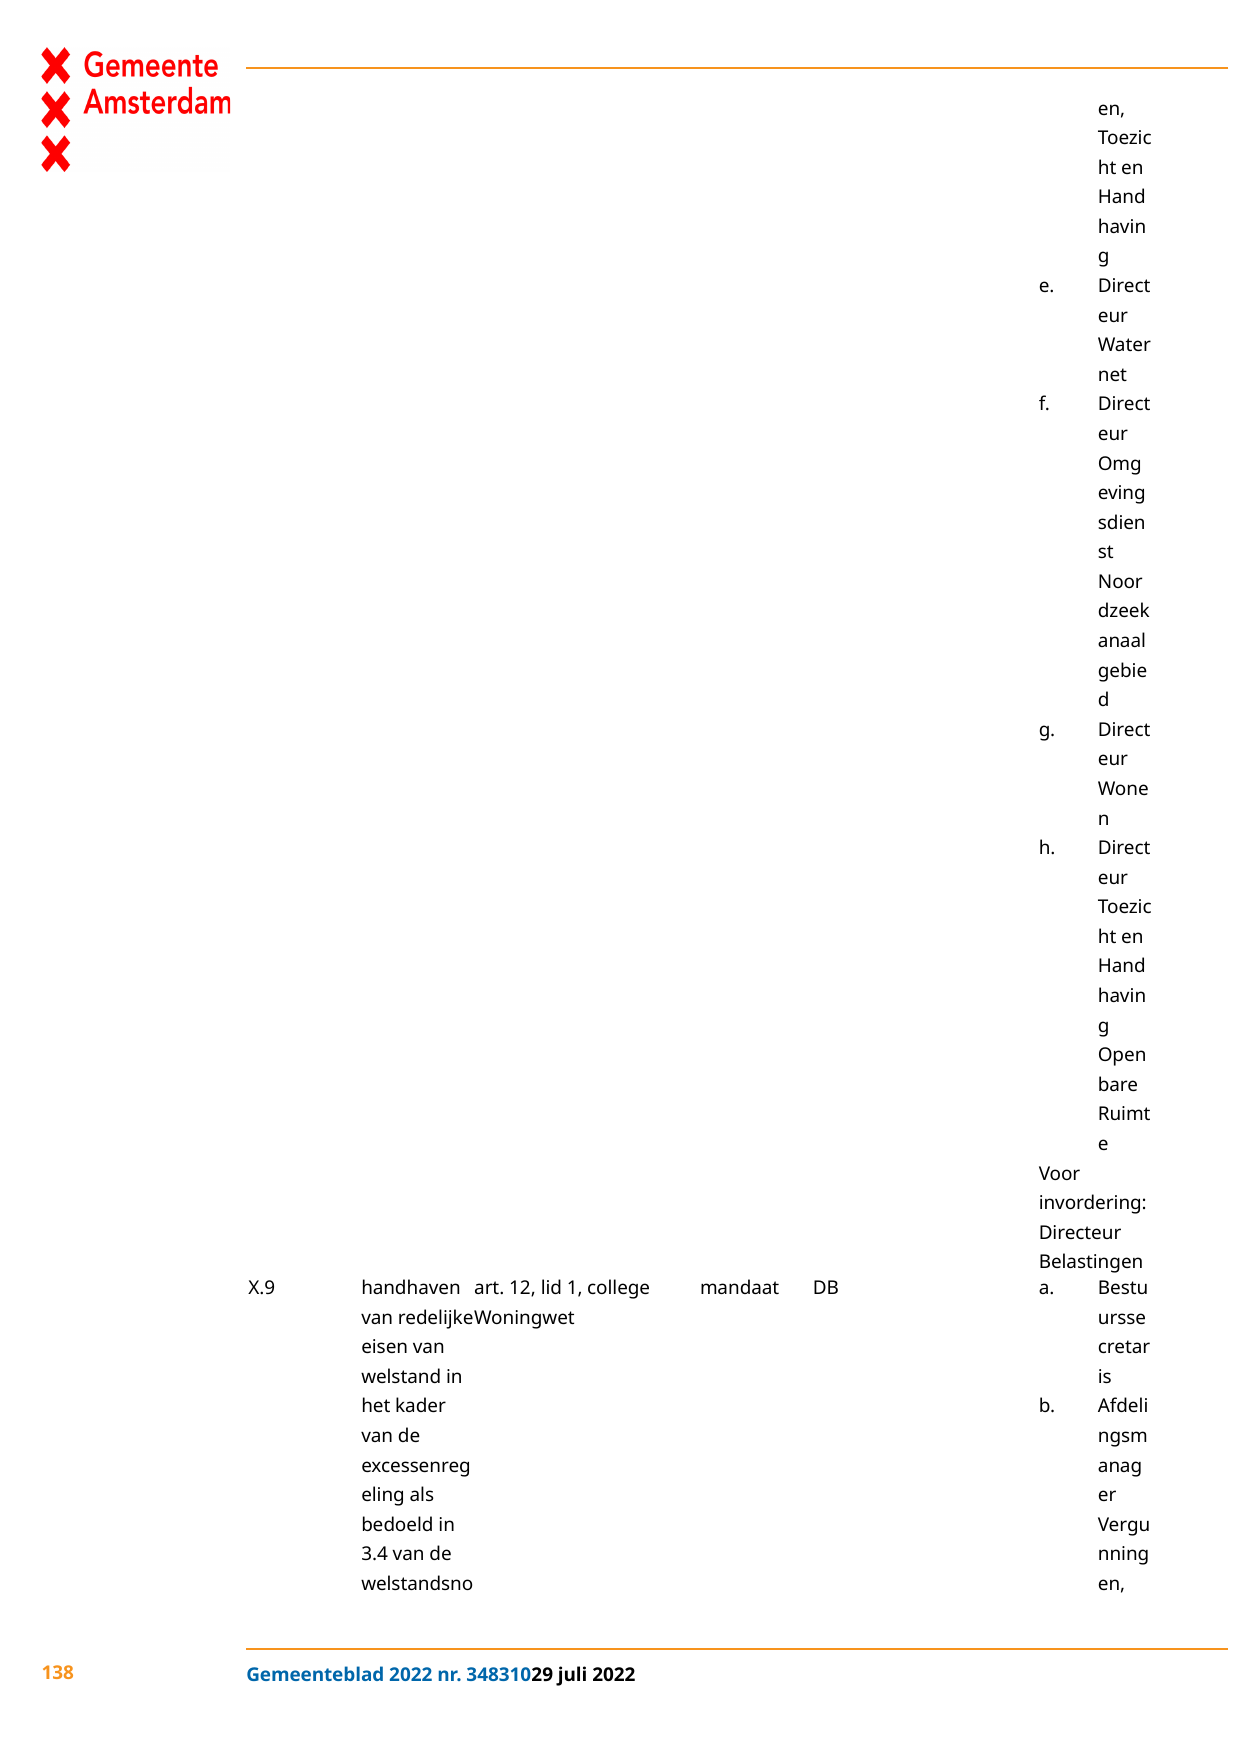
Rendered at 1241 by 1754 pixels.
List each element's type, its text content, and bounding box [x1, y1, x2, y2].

table_cell mandaat [700, 1274, 813, 1596]
table_cell DB [813, 1274, 926, 1596]
table_cell en, Toezicht en Handhaving Directeur Waternet Directeur Omgevingsdienst Noordzeekanaalgebied Directeur Wonen Directeur Toezicht en Handhaving Openbare Ruimte Voor invordering: Directeur Belastingen [1039, 95, 1152, 1274]
table_cell [248, 95, 361, 1274]
table_cell [474, 95, 587, 1274]
table_cell art. 12, lid 1, Woningwet [474, 1274, 587, 1596]
picture [41, 47, 231, 172]
table_cell [926, 1274, 1038, 1596]
table_cell handhaven van redelijke eisen van welstand in het kader van de excessenregeling als bedoeld in 3.4 van de welstandsno [361, 1274, 474, 1596]
table_cell [926, 95, 1038, 1274]
table_cell [700, 95, 813, 1274]
table_cell [813, 95, 926, 1274]
table_cell Bestuurssecretaris Afdelingsmanager Vergunningen, [1039, 1274, 1152, 1596]
table_cell X.9 [248, 1274, 361, 1596]
table_cell [587, 95, 700, 1274]
table_cell college [587, 1274, 700, 1596]
table_cell [361, 95, 474, 1274]
